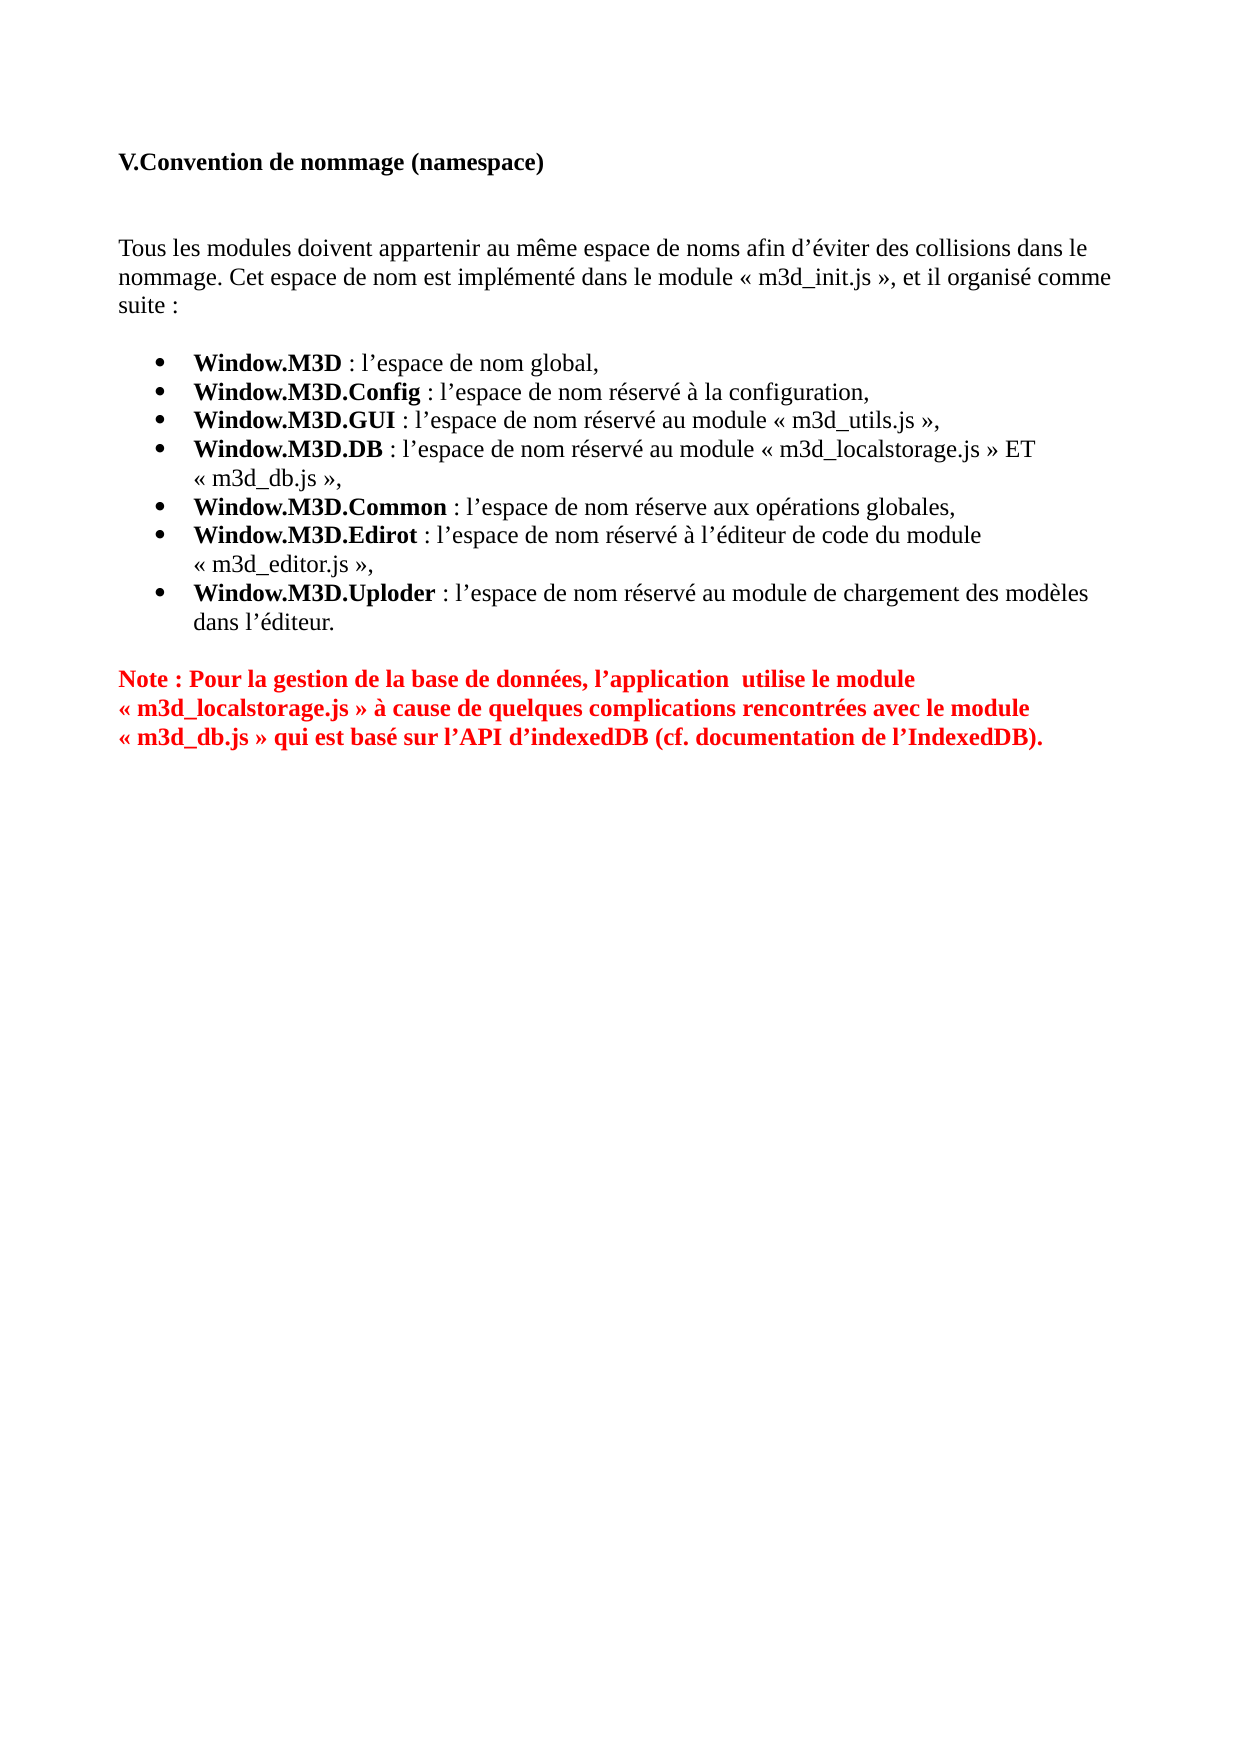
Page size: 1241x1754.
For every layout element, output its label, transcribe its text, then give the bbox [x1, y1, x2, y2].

text Tous les modules doivent appartenir au même espace de noms afin d’éviter des collisions dans le nommage. Cet espace de nom est implémenté dans le module « m3d_init.js », et il organisé comme suite : [118, 233, 1122, 319]
list Window.M3D.Edirot : l’espace de nom réservé à l’éditeur de code du module « m3d_editor.js », [156, 521, 1122, 578]
list Window.M3D.Config : l’espace de nom réservé à la configuration, [156, 377, 1122, 406]
list Convention de nommage (namespace) [118, 147, 1122, 176]
list Window.M3D.Uploder : l’espace de nom réservé au module de chargement des modèles dans l’éditeur. [156, 578, 1122, 636]
list Window.M3D.Common : l’espace de nom réserve aux opérations globales, [156, 492, 1122, 521]
text Note : Pour la gestion de la base de données, l’application utilise le module « m3d_localstorage.js » à cause de quelques complications rencontrées avec le module « m3d_db.js » qui est basé sur l’API d’indexedDB (cf. documentation de l’IndexedDB). [118, 664, 1122, 751]
list Window.M3D.GUI : l’espace de nom réservé au module « m3d_utils.js », [156, 406, 1122, 434]
list Window.M3D : l’espace de nom global, [156, 348, 1122, 377]
list Window.M3D.DB : l’espace de nom réservé au module « m3d_localstorage.js » ET « m3d_db.js », [156, 434, 1122, 492]
